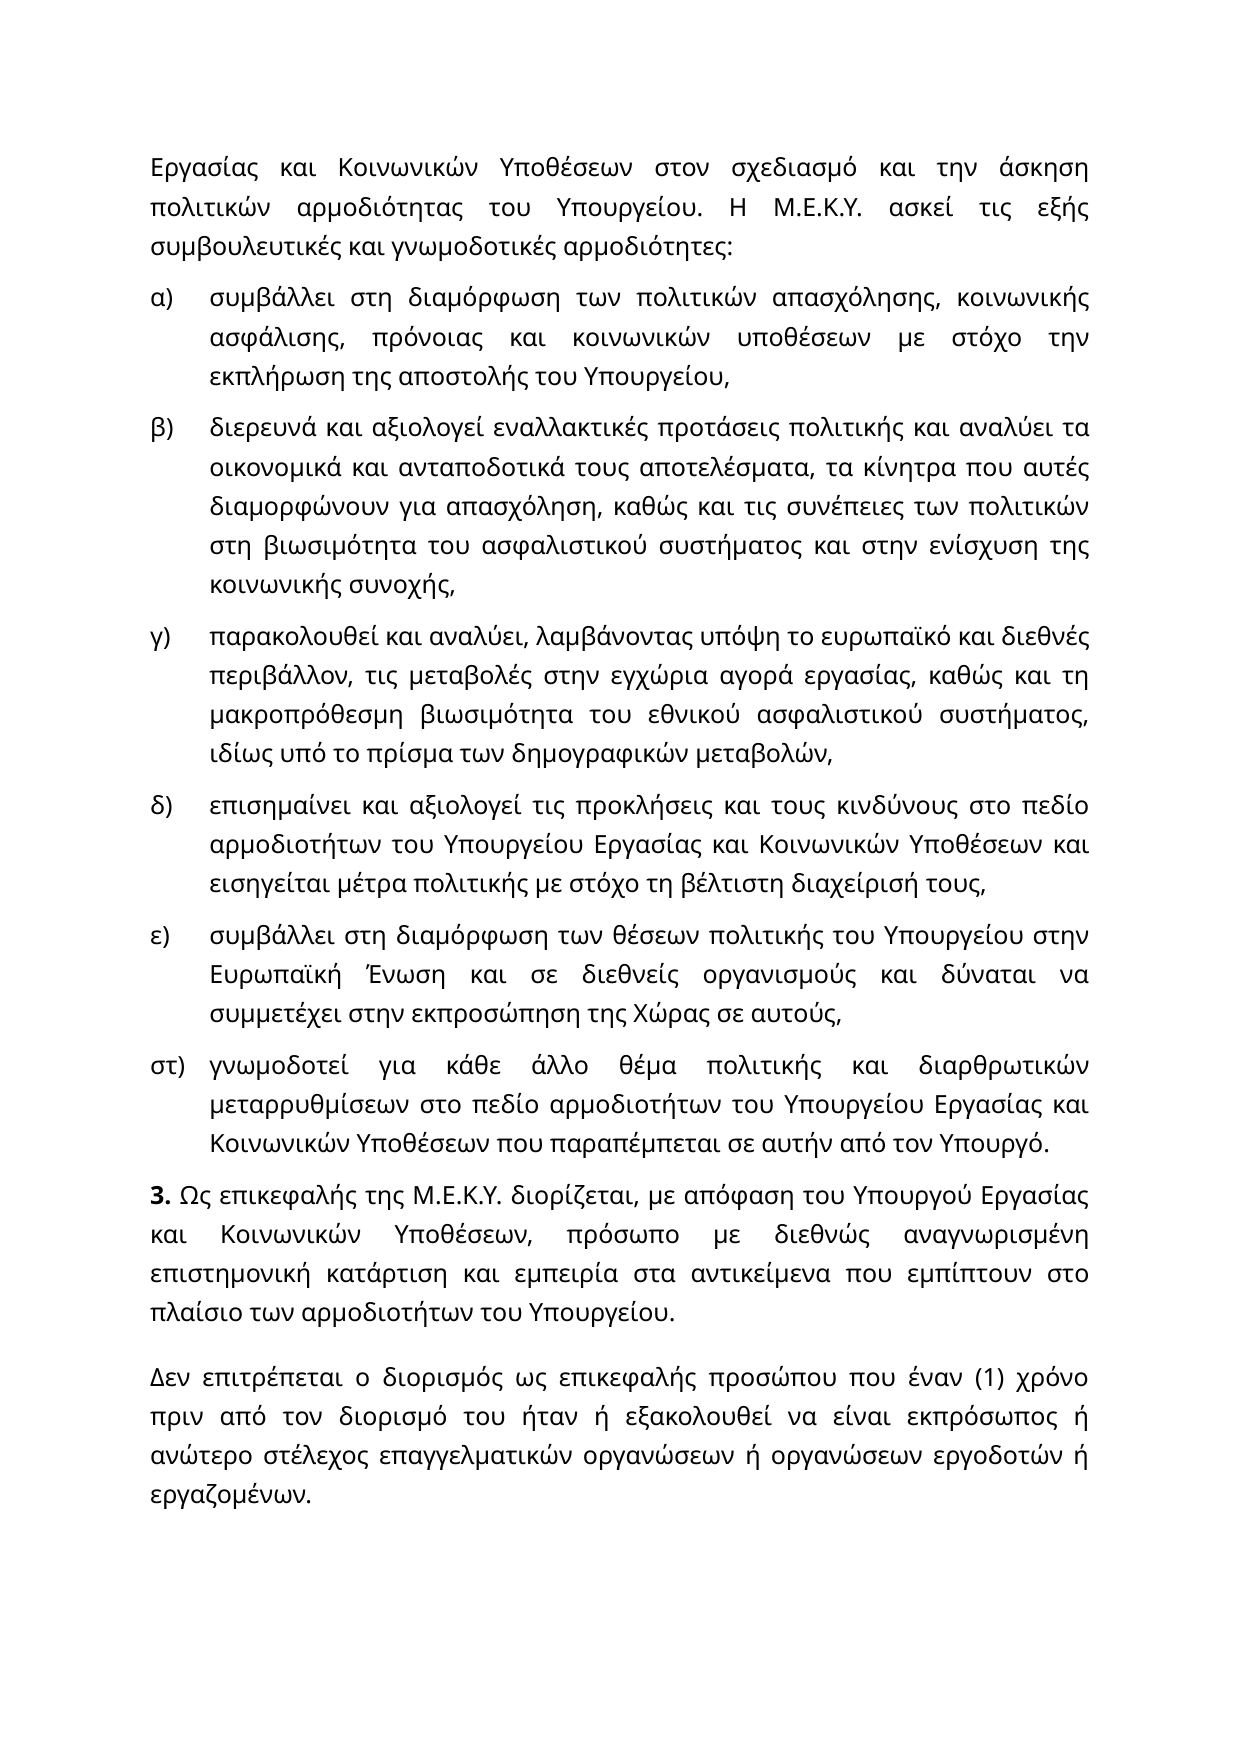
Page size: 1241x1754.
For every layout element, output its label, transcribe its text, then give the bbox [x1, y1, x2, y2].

list ε) συμβάλλει στη διαμόρφωση των θέσεων πολιτικής του Υπουργείου στην Ευρωπαϊκή Ένωση και σε διεθνείς οργανισμούς και δύναται να συμμετέχει στην εκπροσώπηση της Χώρας σε αυτούς, [150, 917, 1090, 1030]
list στ) γνωμοδοτεί για κάθε άλλο θέμα πολιτικής και διαρθρωτικών μεταρρυθμίσεων στο πεδίο αρμοδιοτήτων του Υπουργείου Εργασίας και Κοινωνικών Υποθέσεων που παραπέμπεται σε αυτήν από τον Υπουργό. [150, 1047, 1090, 1160]
list γ) παρακολουθεί και αναλύει, λαμβάνοντας υπόψη το ευρωπαϊκό και διεθνές περιβάλλον, τις μεταβολές στην εγχώρια αγορά εργασίας, καθώς και τη μακροπρόθεσμη βιωσιμότητα του εθνικού ασφαλιστικού συστήματος, ιδίως υπό το πρίσμα των δημογραφικών μεταβολών, [150, 618, 1090, 770]
text Εργασίας και Κοινωνικών Υποθέσεων στον σχεδιασμό και την άσκηση πολιτικών αρμοδιότητας του Υπουργείου. Η Μ.Ε.Κ.Υ. ασκεί τις εξής συμβουλευτικές και γνωμοδοτικές αρμοδιότητες: [150, 150, 1090, 262]
text 3. Ως επικεφαλής της Μ.Ε.Κ.Υ. διορίζεται, με απόφαση του Υπουργού Εργασίας και Κοινωνικών Υποθέσεων, πρόσωπο με διεθνώς αναγνωρισμένη επιστημονική κατάρτιση και εμπειρία στα αντικείμενα που εμπίπτουν στο πλαίσιο των αρμοδιοτήτων του Υπουργείου. [150, 1177, 1090, 1329]
list β) διερευνά και αξιολογεί εναλλακτικές προτάσεις πολιτικής και αναλύει τα οικονομικά και ανταποδοτικά τους αποτελέσματα, τα κίνητρα που αυτές διαμορφώνουν για απασχόληση, καθώς και τις συνέπειες των πολιτικών στη βιωσιμότητα του ασφαλιστικού συστήματος και στην ενίσχυση της κοινωνικής συνοχής, [150, 410, 1090, 601]
list α) συμβάλλει στη διαμόρφωση των πολιτικών απασχόλησης, κοινωνικής ασφάλισης, πρόνοιας και κοινωνικών υποθέσεων με στόχο την εκπλήρωση της αποστολής του Υπουργείου, [150, 280, 1090, 392]
text Δεν επιτρέπεται ο διορισμός ως επικεφαλής προσώπου που έναν (1) χρόνο πριν από τον διορισμό του ήταν ή εξακολουθεί να είναι εκπρόσωπος ή ανώτερο στέλεχος επαγγελματικών οργανώσεων ή οργανώσεων εργοδοτών ή εργαζομένων. [150, 1359, 1090, 1511]
list δ) επισημαίνει και αξιολογεί τις προκλήσεις και τους κινδύνους στο πεδίο αρμοδιοτήτων του Υπουργείου Εργασίας και Κοινωνικών Υποθέσεων και εισηγείται μέτρα πολιτικής με στόχο τη βέλτιστη διαχείρισή τους, [150, 787, 1090, 900]
